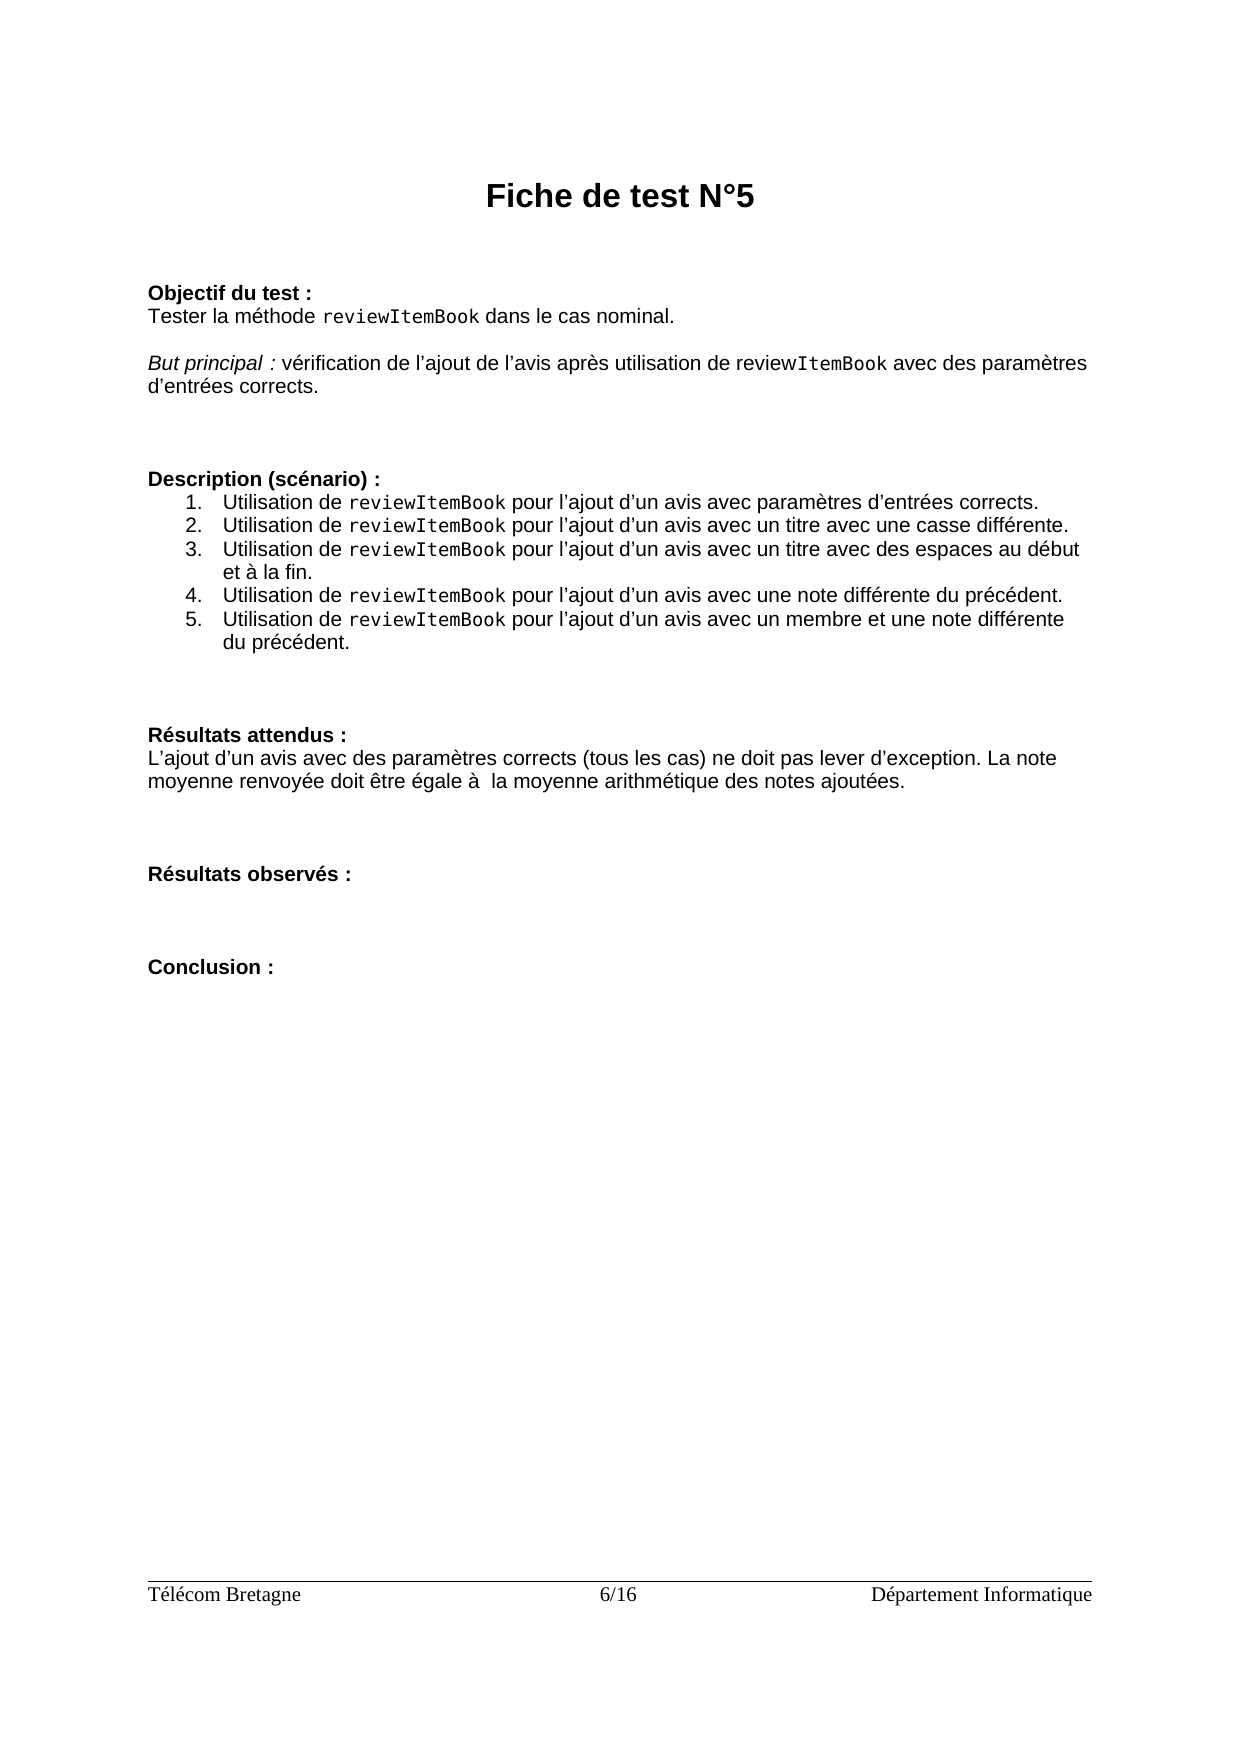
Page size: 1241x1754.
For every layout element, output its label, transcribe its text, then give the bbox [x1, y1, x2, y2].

list Utilisation de reviewItemBook pour l’ajout d’un avis avec un titre avec des espaces au début et à la fin. [185, 537, 1092, 584]
subtitle Conclusion : [148, 956, 1092, 979]
text Résultats attendus : [148, 723, 1092, 747]
list Utilisation de reviewItemBook pour l’ajout d’un avis avec un titre avec une casse différente. [185, 514, 1092, 537]
list Utilisation de reviewItemBook pour l’ajout d’un avis avec un membre et une note différente du précédent. [185, 607, 1092, 654]
text Résultats observés : [148, 863, 1092, 886]
text But principal : vérification de l’ajout de l’avis après utilisation de reviewItemBook avec des paramètres d’entrées corrects. [148, 351, 1092, 398]
text Objectif du test : [148, 281, 1092, 304]
list Utilisation de reviewItemBook pour l’ajout d’un avis avec paramètres d’entrées corrects. [185, 491, 1092, 514]
title Fiche de test N°5 [148, 177, 1092, 214]
text Tester la méthode reviewItemBook dans le cas nominal. [148, 304, 1092, 328]
text L’ajout d’un avis avec des paramètres corrects (tous les cas) ne doit pas lever d’exception. La note moyenne renvoyée doit être égale à la moyenne arithmétique des notes ajoutées. [148, 747, 1092, 793]
text Description (scénario) : [148, 467, 1092, 491]
list Utilisation de reviewItemBook pour l’ajout d’un avis avec une note différente du précédent. [185, 584, 1092, 607]
